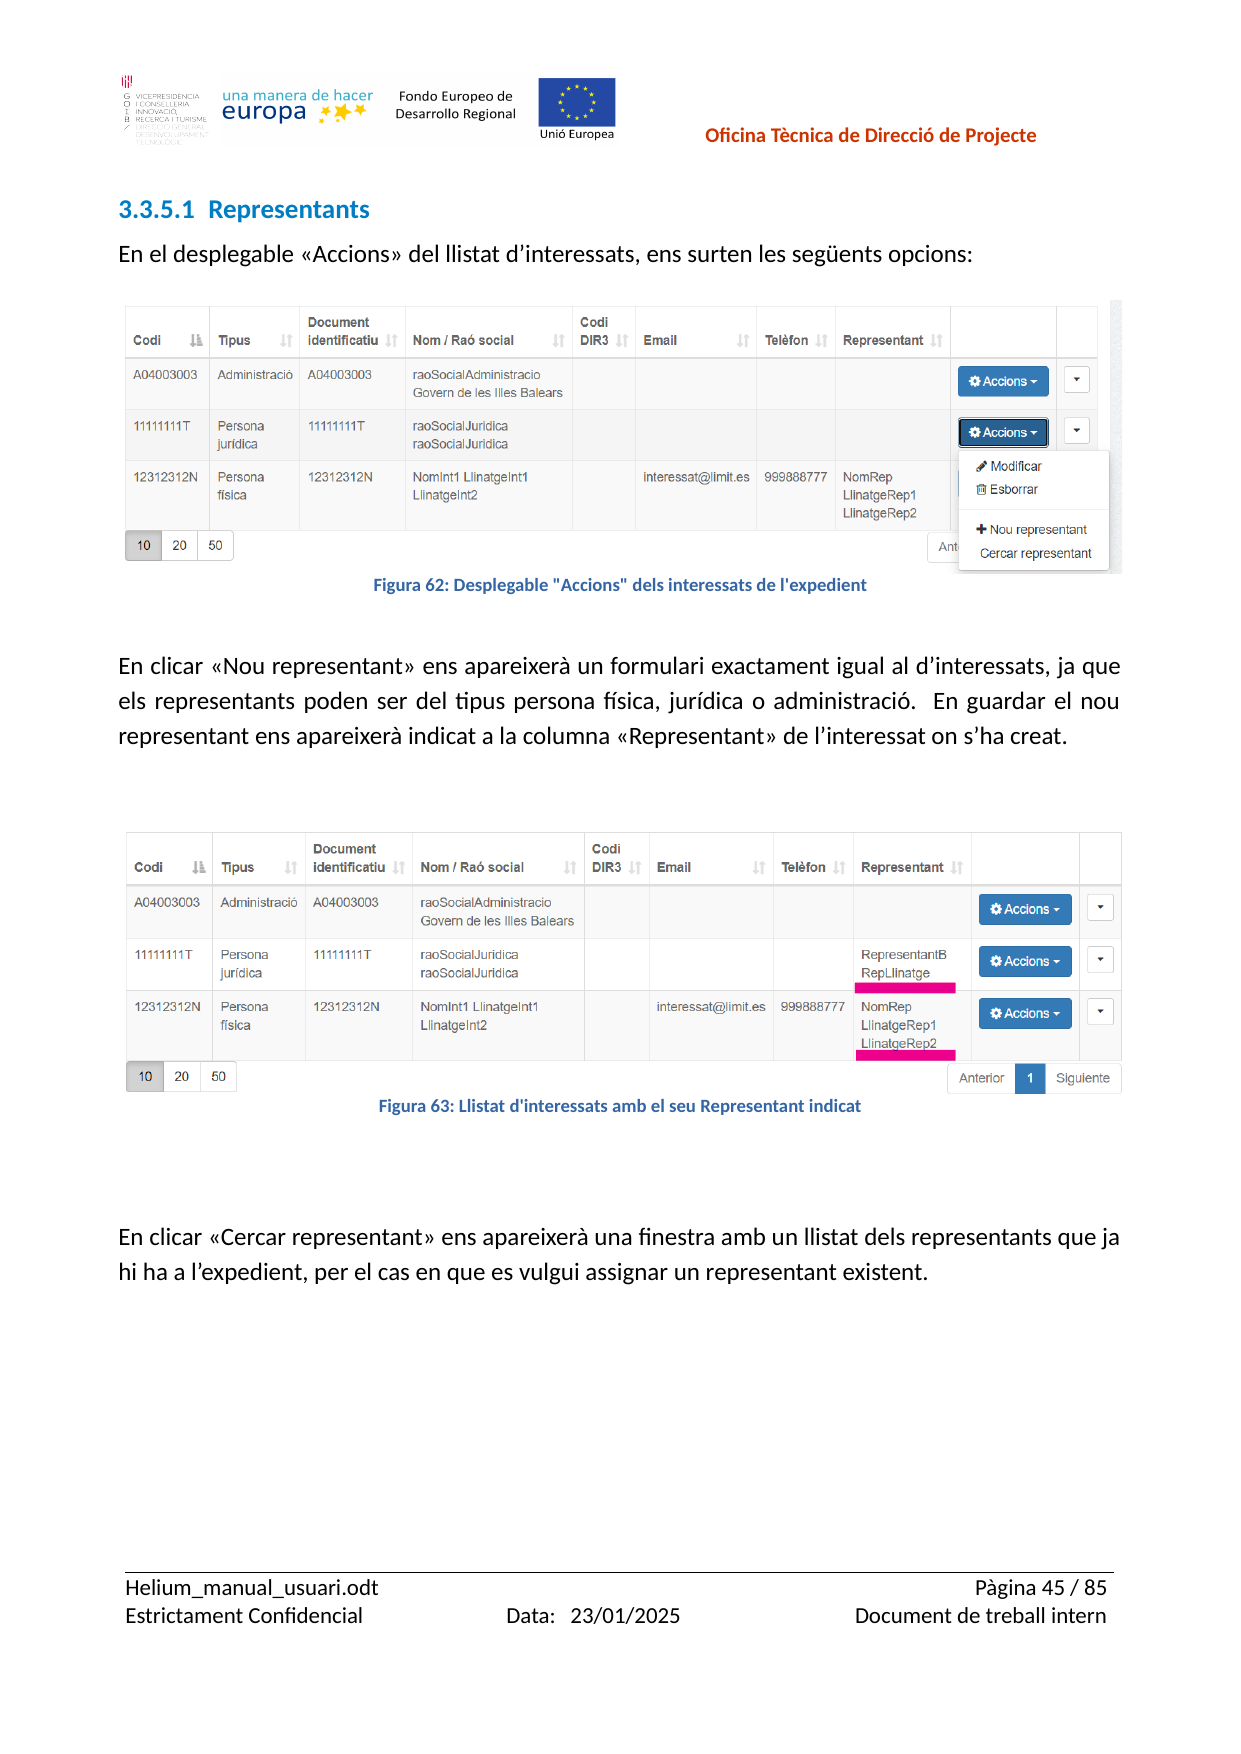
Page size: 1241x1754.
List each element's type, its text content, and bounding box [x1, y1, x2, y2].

picture [118, 300, 1123, 574]
text En clicar «Nou representant» ens apareixerà un formulari exactament igual al d’interessats, ja que els representants poden ser del tipus persona física, jurídica o administració. En guardar el nou representant ens apareixerà indicat a la columna «Representant» de l’interessat on s’ha creat. [118, 650, 1122, 751]
picture [219, 73, 621, 147]
text Figura 63: Llistat d'interessats amb el seu Representant indicat [118, 1094, 1122, 1117]
picture [118, 831, 1123, 1094]
text Figura 62: Desplegable "Accions" dels interessats de l'expedient [93, 574, 1148, 596]
picture [118, 73, 213, 147]
text En el desplegable «Accions» del llistat d’interessats, ens surten les següents opcions: [118, 238, 1122, 268]
subtitle Representants [118, 192, 1122, 225]
text En clicar «Cercar representant» ens apareixerà una finestra amb un llistat dels representants que ja hi ha a l’expedient, per el cas en que es vulgui assignar un representant existent. [118, 1221, 1122, 1286]
